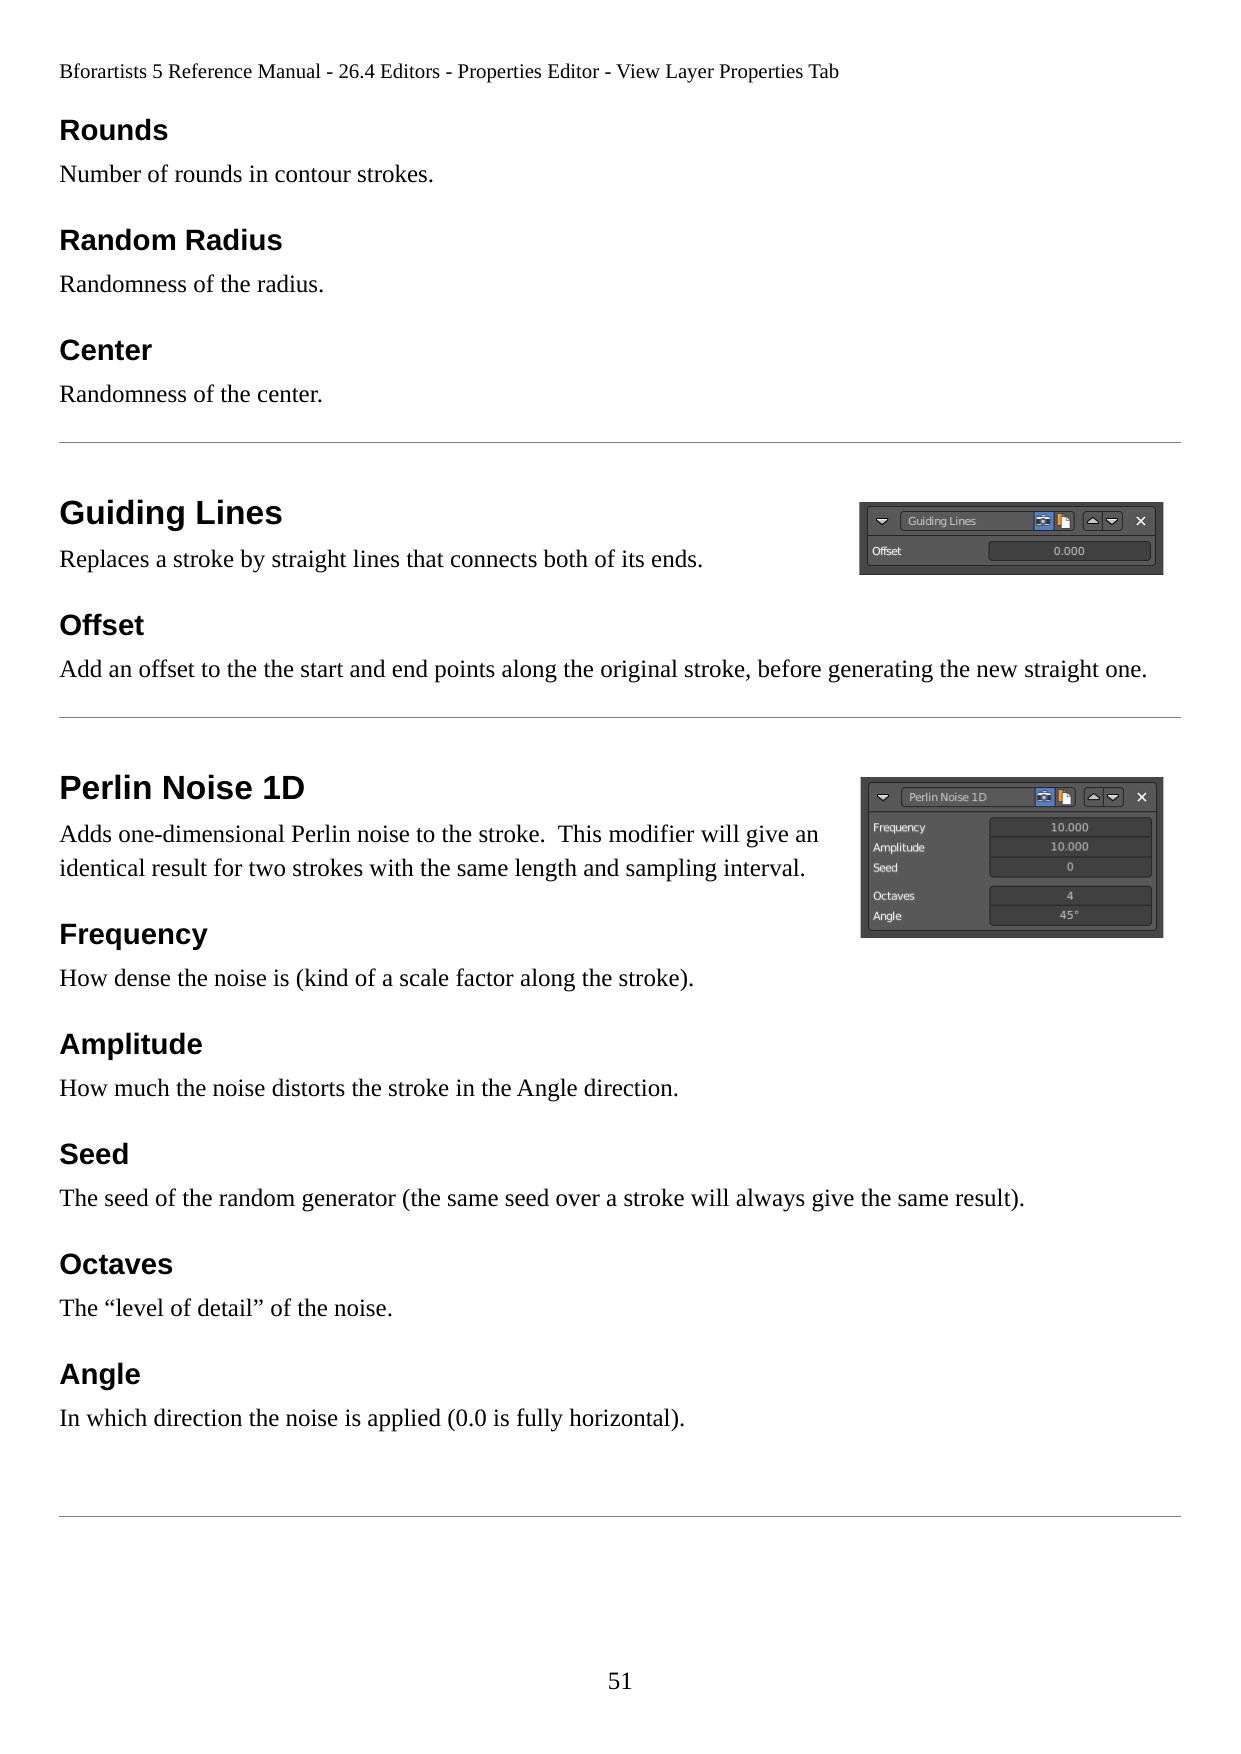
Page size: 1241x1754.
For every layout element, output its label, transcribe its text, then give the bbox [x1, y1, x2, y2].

text Replaces a stroke by straight lines that connects both of its ends. [59, 544, 859, 573]
subtitle Offset [59, 607, 1181, 641]
text The “level of detail” of the noise. [59, 1293, 1181, 1322]
subtitle Octaves [59, 1247, 1181, 1281]
subtitle Center [59, 332, 1181, 366]
subtitle Seed [59, 1137, 1181, 1171]
text Add an offset to the the start and end points along the original stroke, before generating the new straight one. [59, 654, 1181, 682]
text In which direction the noise is applied (0.0 is fully horizontal). [59, 1403, 1181, 1432]
subtitle Angle [59, 1357, 1181, 1390]
subtitle Amplitude [59, 1027, 1181, 1061]
subtitle Random Radius [59, 222, 1181, 256]
text Number of rounds in contour strokes. [59, 159, 1181, 188]
subtitle Guiding Lines [59, 493, 1181, 531]
text Randomness of the center. [59, 379, 1181, 407]
picture [859, 502, 1164, 575]
picture [860, 777, 1164, 938]
subtitle Frequency [59, 917, 1181, 951]
text Randomness of the radius. [59, 269, 1181, 297]
subtitle Rounds [59, 113, 1181, 146]
text Adds one-dimensional Perlin noise to the stroke. This modifier will give an identical result for two strokes with the same length and sampling interval. [59, 819, 860, 882]
subtitle Perlin Noise 1D [59, 768, 1181, 806]
text How much the noise distorts the stroke in the Angle direction. [59, 1073, 1181, 1102]
text The seed of the random generator (the same seed over a stroke will always give the same result). [59, 1183, 1181, 1212]
text How dense the noise is (kind of a scale factor along the stroke). [59, 963, 1181, 992]
